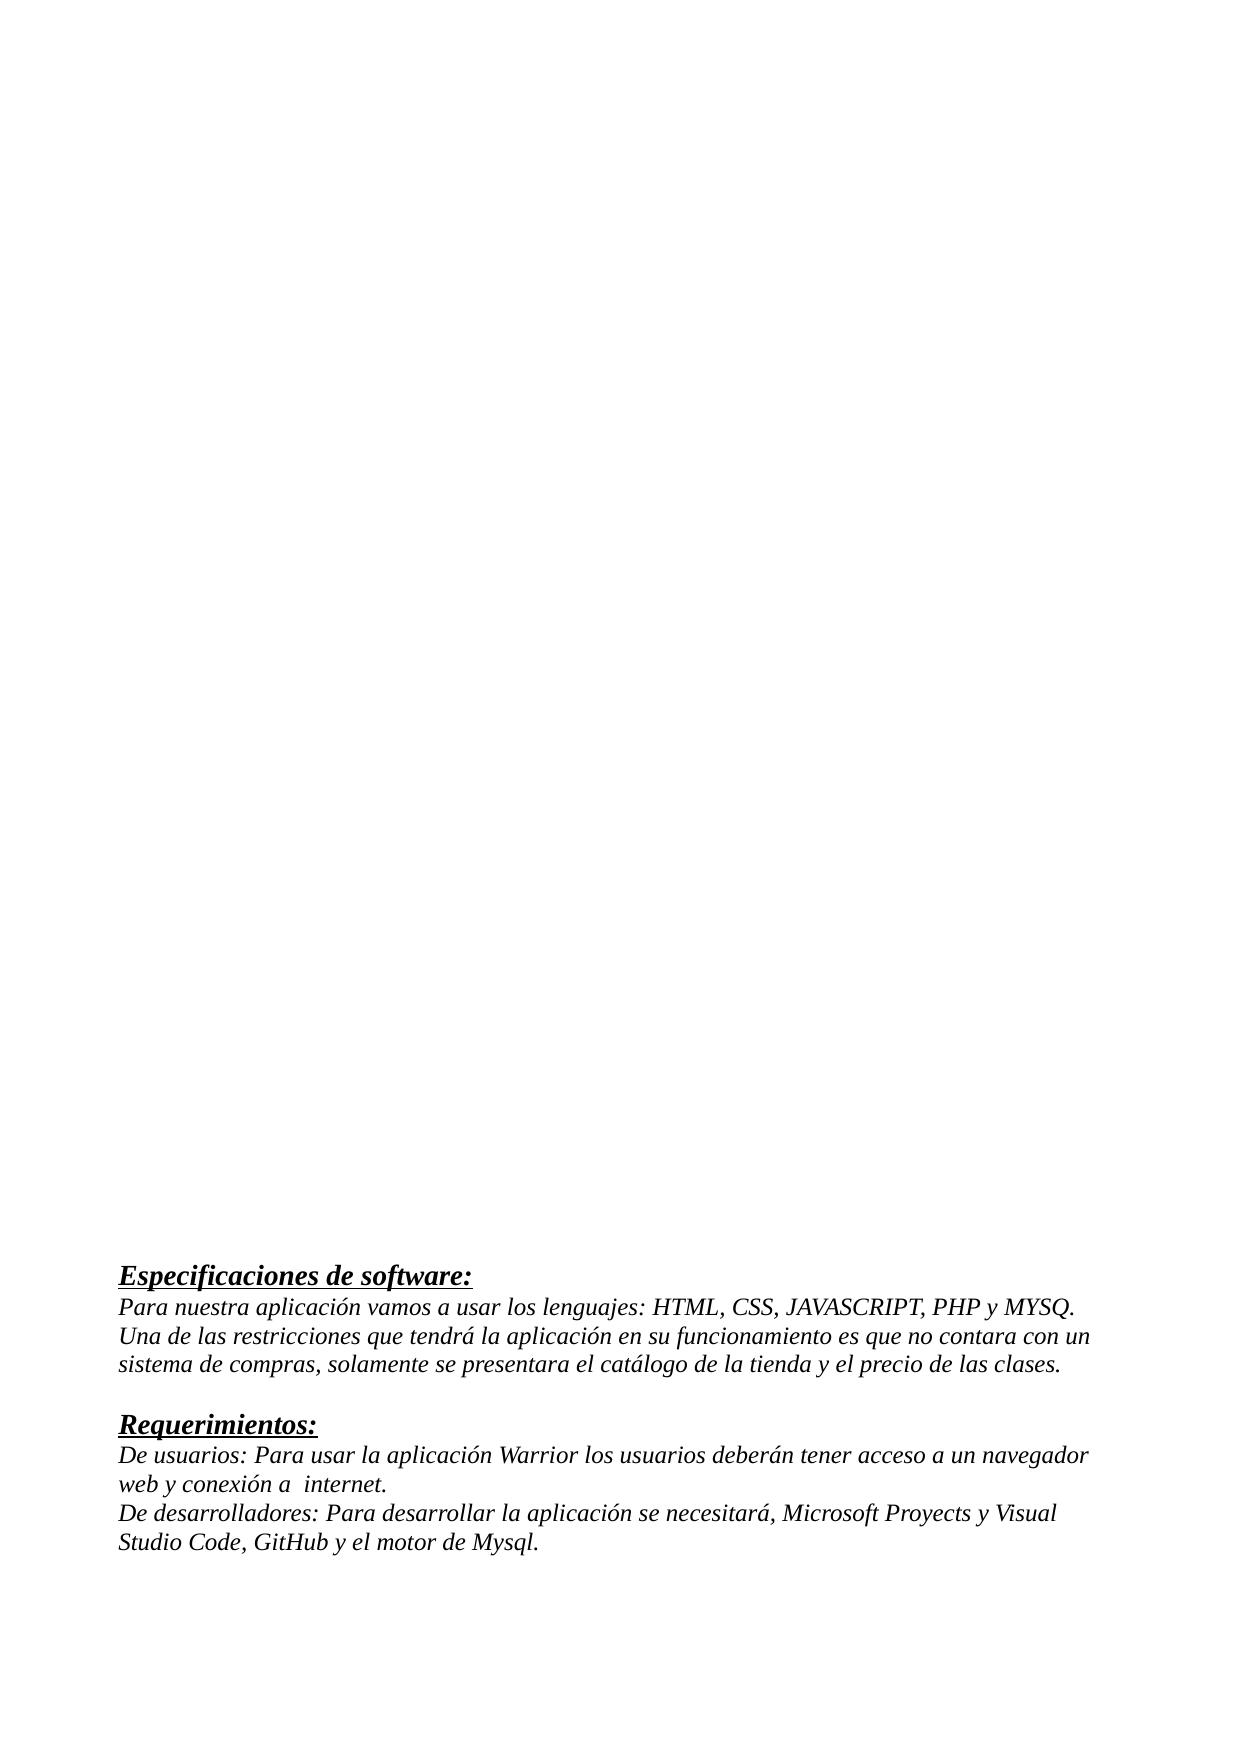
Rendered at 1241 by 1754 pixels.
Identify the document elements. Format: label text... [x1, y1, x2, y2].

text Una de las restricciones que tendrá la aplicación en su funcionamiento es que no contara con un sistema de compras, solamente se presentara el catálogo de la tienda y el precio de las clases. [118, 1321, 1122, 1378]
text Requerimientos: [118, 1407, 1122, 1441]
text Para nuestra aplicación vamos a usar los lenguajes: HTML, CSS, JAVASCRIPT, PHP y MYSQ. [118, 1292, 1122, 1321]
text De desarrolladores: Para desarrollar la aplicación se necesitará, Microsoft Proyects y Visual Studio Code, GitHub y el motor de Mysql. [118, 1498, 1122, 1556]
text Especificaciones de software: [118, 1258, 1122, 1292]
text De usuarios: Para usar la aplicación Warrior los usuarios deberán tener acceso a un navegador web y conexión a internet. [118, 1441, 1122, 1498]
